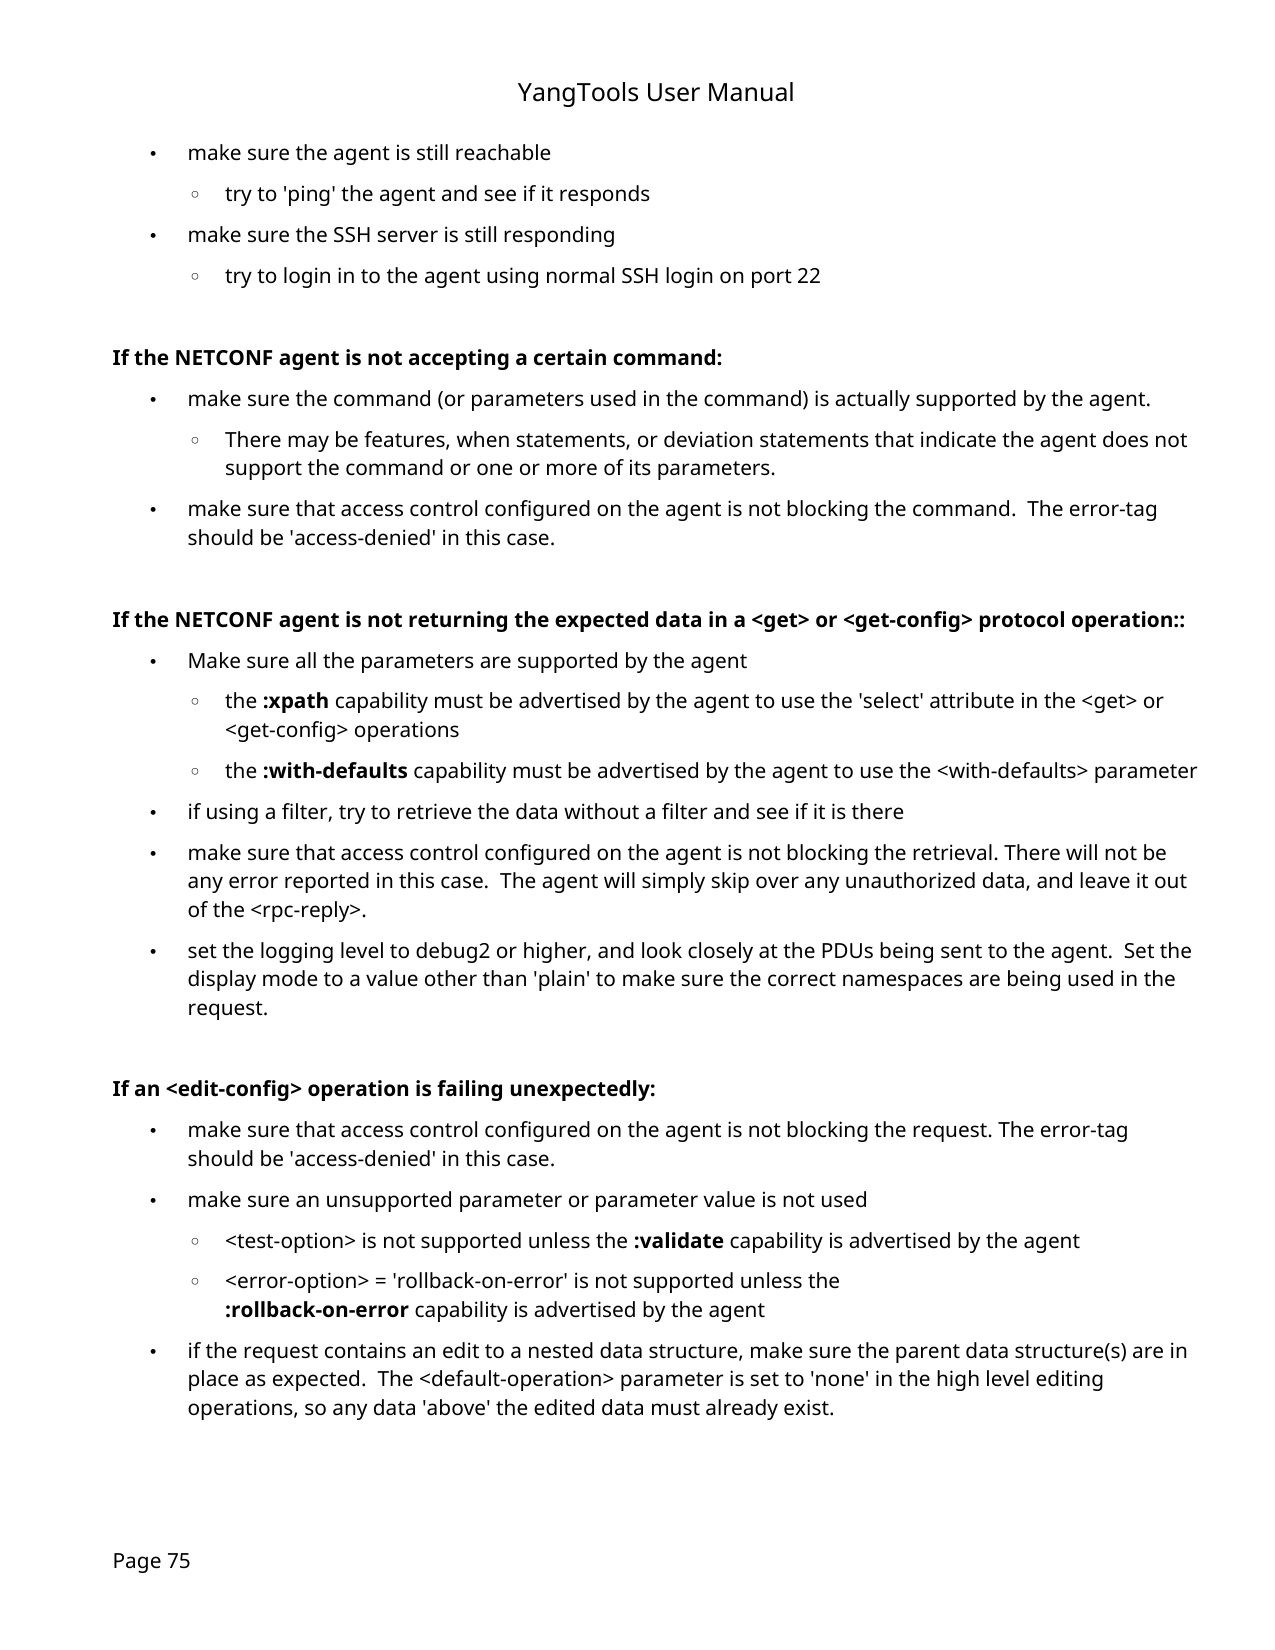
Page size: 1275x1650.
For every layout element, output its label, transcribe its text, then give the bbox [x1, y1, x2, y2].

list make sure that access control configured on the agent is not blocking the request. The error-tag should be 'access-denied' in this case. [150, 1115, 1200, 1172]
list set the logging level to debug2 or higher, and look closely at the PDUs being sent to the agent. Set the display mode to a value other than 'plain' to make sure the correct namespaces are being used in the request. [150, 936, 1200, 1021]
list make sure that access control configured on the agent is not blocking the retrieval. There will not be any error reported in this case. The agent will simply skip over any unauthorized data, and leave it out of the <rpc-reply>. [150, 838, 1200, 923]
text If the NETCONF agent is not accepting a certain command: [112, 343, 1200, 372]
list <error-option> = 'rollback-on-error' is not supported unless the :rollback-on-error capability is advertised by the agent [187, 1267, 1200, 1323]
list the :xpath capability must be advertised by the agent to use the 'select' attribute in the <get> or <get-config> operations [187, 687, 1200, 743]
list make sure an unsupported parameter or parameter value is not used [150, 1185, 1200, 1213]
list try to 'ping' the agent and see if it responds [187, 179, 1200, 208]
list try to login in to the agent using normal SSH login on port 22 [187, 261, 1200, 290]
text If the NETCONF agent is not returning the expected data in a <get> or <get-config> protocol operation:: [112, 605, 1200, 633]
list There may be features, when statements, or deviation statements that indicate the agent does not support the command or one or more of its parameters. [187, 425, 1200, 482]
list make sure that access control configured on the agent is not blocking the command. The error-tag should be 'access-denied' in this case. [150, 494, 1200, 551]
list Make sure all the parameters are supported by the agent [150, 646, 1200, 674]
list make sure the command (or parameters used in the command) is actually supported by the agent. [150, 384, 1200, 413]
list if using a filter, try to retrieve the data without a filter and see if it is there [150, 797, 1200, 825]
list if the request contains an edit to a nested data structure, make sure the parent data structure(s) are in place as expected. The <default-operation> parameter is set to 'none' in the high level editing operations, so any data 'above' the edited data must already exist. [150, 1336, 1200, 1421]
text If an <edit-config> operation is failing unexpectedly: [112, 1074, 1200, 1103]
list make sure the agent is still reachable [150, 138, 1200, 167]
list <test-option> is not supported unless the :validate capability is advertised by the agent [187, 1226, 1200, 1254]
list the :with-defaults capability must be advertised by the agent to use the <with-defaults> parameter [187, 756, 1200, 784]
list make sure the SSH server is still responding [150, 220, 1200, 249]
